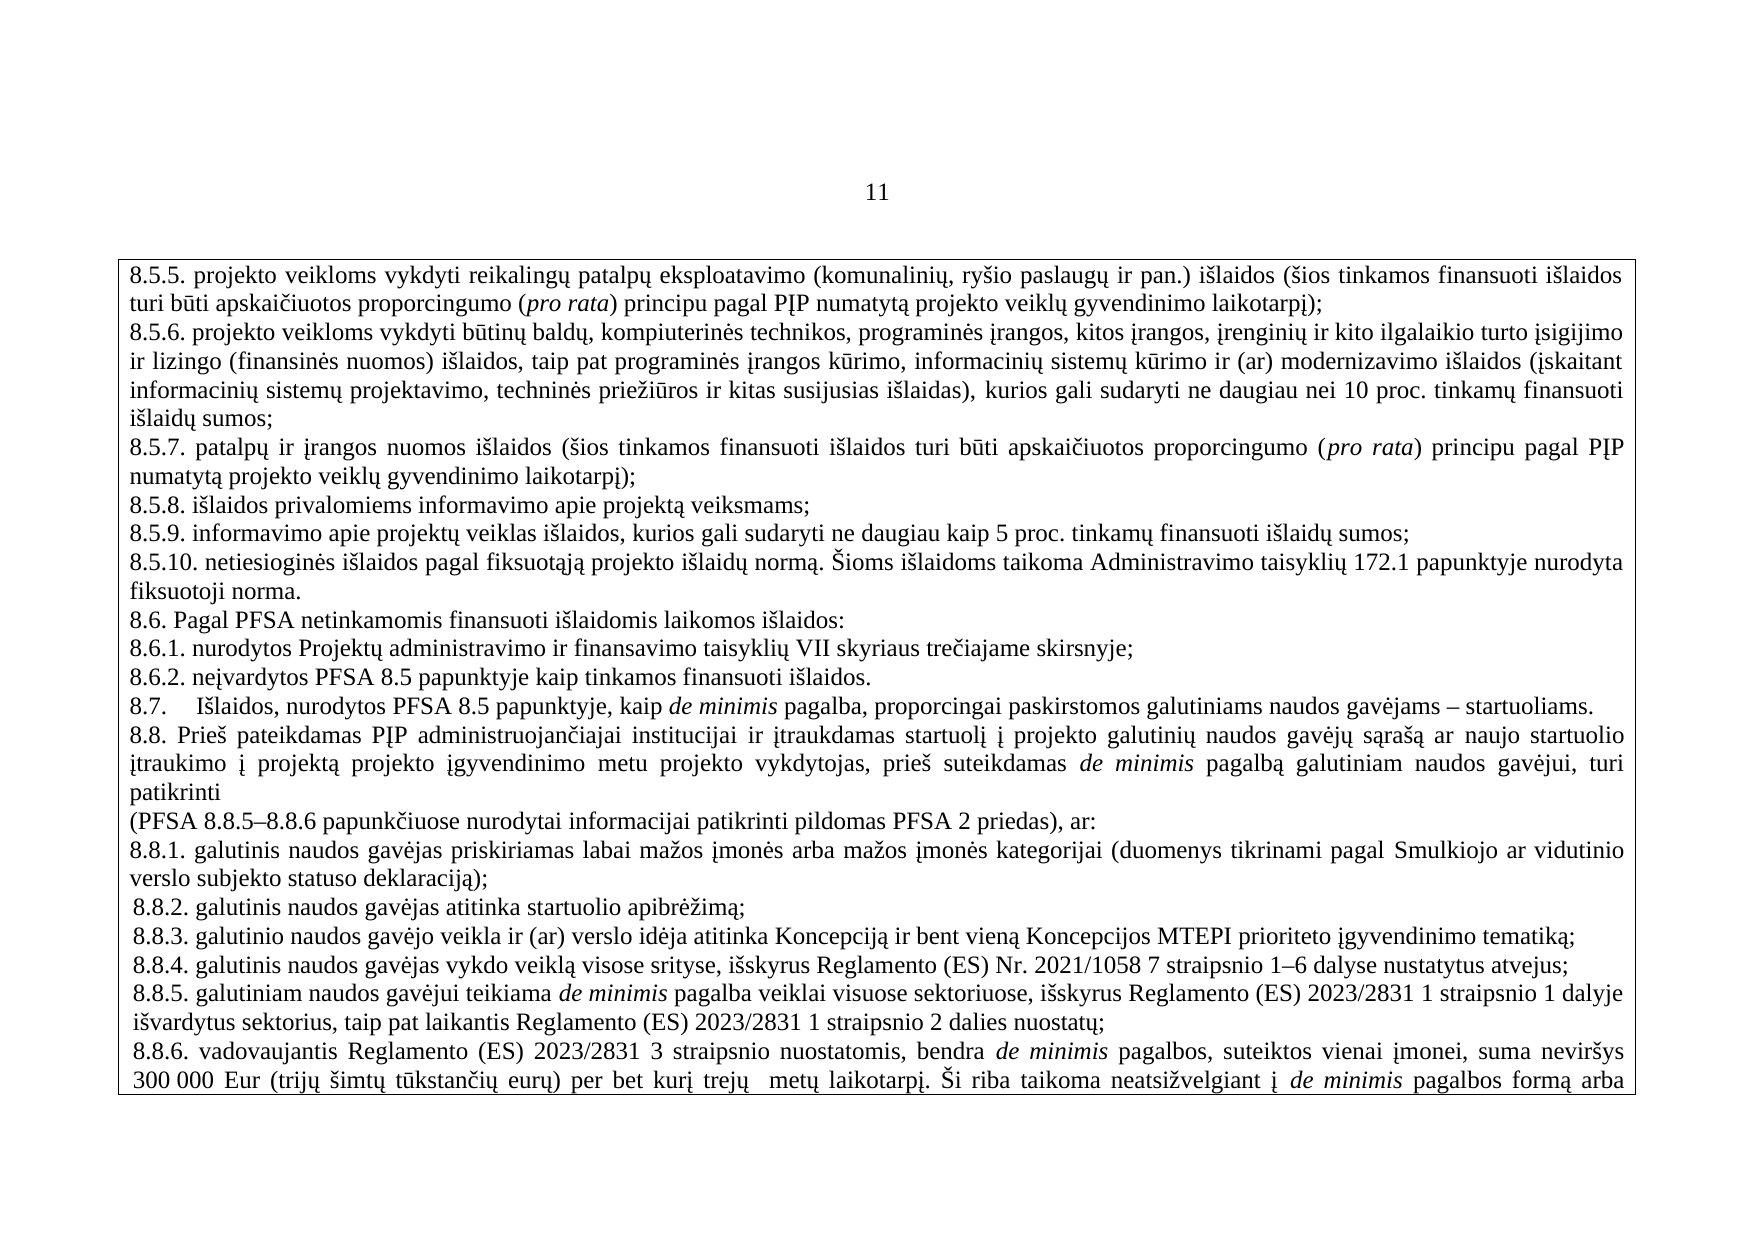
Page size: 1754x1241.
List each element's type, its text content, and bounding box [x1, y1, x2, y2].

table_cell 8.5.5. projekto veikloms vykdyti reikalingų patalpų eksploatavimo (komunalinių, ryšio paslaugų ir pan.) išlaidos (šios tinkamos finansuoti išlaidos turi būti apskaičiuotos proporcingumo (pro rata) principu pagal PĮP numatytą projekto veiklų gyvendinimo laikotarpį); 8.5.6. projekto veikloms vykdyti būtinų baldų, kompiuterinės technikos, programinės įrangos, kitos įrangos, įrenginių ir kito ilgalaikio turto įsigijimo ir lizingo (finansinės nuomos) išlaidos, taip pat programinės įrangos kūrimo, informacinių sistemų kūrimo ir (ar) modernizavimo išlaidos (įskaitant informacinių sistemų projektavimo, techninės priežiūros ir kitas susijusias išlaidas), kurios gali sudaryti ne daugiau nei 10 proc. tinkamų finansuoti išlaidų sumos; 8.5.7. patalpų ir įrangos nuomos išlaidos (šios tinkamos finansuoti išlaidos turi būti apskaičiuotos proporcingumo (pro rata) principu pagal PĮP numatytą projekto veiklų gyvendinimo laikotarpį); 8.5.8. išlaidos privalomiems informavimo apie projektą veiksmams; 8.5.9. informavimo apie projektų veiklas išlaidos, kurios gali sudaryti ne daugiau kaip 5 proc. tinkamų finansuoti išlaidų sumos; 8.5.10. netiesioginės išlaidos pagal fiksuotąją projekto išlaidų normą. Šioms išlaidoms taikoma Administravimo taisyklių 172.1 papunktyje nurodyta fiksuotoji norma. 8.6. Pagal PFSA netinkamomis finansuoti išlaidomis laikomos išlaidos: 8.6.1. nurodytos Projektų administravimo ir finansavimo taisyklių VII skyriaus trečiajame skirsnyje; 8.6.2. neįvardytos PFSA 8.5 papunktyje kaip tinkamos finansuoti išlaidos. 8.7. Išlaidos, nurodytos PFSA 8.5 papunktyje, kaip de minimis pagalba, proporcingai paskirstomos galutiniams naudos gavėjams – startuoliams. 8.8. Prieš pateikdamas PĮP administruojančiajai institucijai ir įtraukdamas startuolį į projekto galutinių naudos gavėjų sąrašą ar naujo startuolio įtraukimo į projektą projekto įgyvendinimo metu projekto vykdytojas, prieš suteikdamas de minimis pagalbą galutiniam naudos gavėjui, turi patikrinti (PFSA 8.8.5–8.8.6 papunkčiuose nurodytai informacijai patikrinti pildomas PFSA 2 priedas), ar: 8.8.1. galutinis naudos gavėjas priskiriamas labai mažos įmonės arba mažos įmonės kategorijai (duomenys tikrinami pagal Smulkiojo ar vidutinio verslo subjekto statuso deklaraciją); 8.8.2. galutinis naudos gavėjas atitinka startuolio apibrėžimą; 8.8.3. galutinio naudos gavėjo veikla ir (ar) verslo idėja atitinka Koncepciją ir bent vieną Koncepcijos MTEPI prioriteto įgyvendinimo tematiką; 8.8.4. galutinis naudos gavėjas vykdo veiklą visose srityse, išskyrus Reglamento (ES) Nr. 2021/1058 7 straipsnio 1–6 dalyse nustatytus atvejus; 8.8.5. galutiniam naudos gavėjui teikiama de minimis pagalba veiklai visuose sektoriuose, išskyrus Reglamento (ES) 2023/2831 1 straipsnio 1 dalyje išvardytus sektorius, taip pat laikantis Reglamento (ES) 2023/2831 1 straipsnio 2 dalies nuostatų; 8.8.6. vadovaujantis Reglamento (ES) 2023/2831 3 straipsnio nuostatomis, bendra de minimis pagalbos, suteiktos vienai įmonei, suma neviršys 300 000 Eur (trijų šimtų tūkstančių eurų) per bet kurį trejų metų laikotarpį. Ši riba taikoma neatsižvelgiant į de minimis pagalbos formą arba [119, 260, 1635, 1093]
